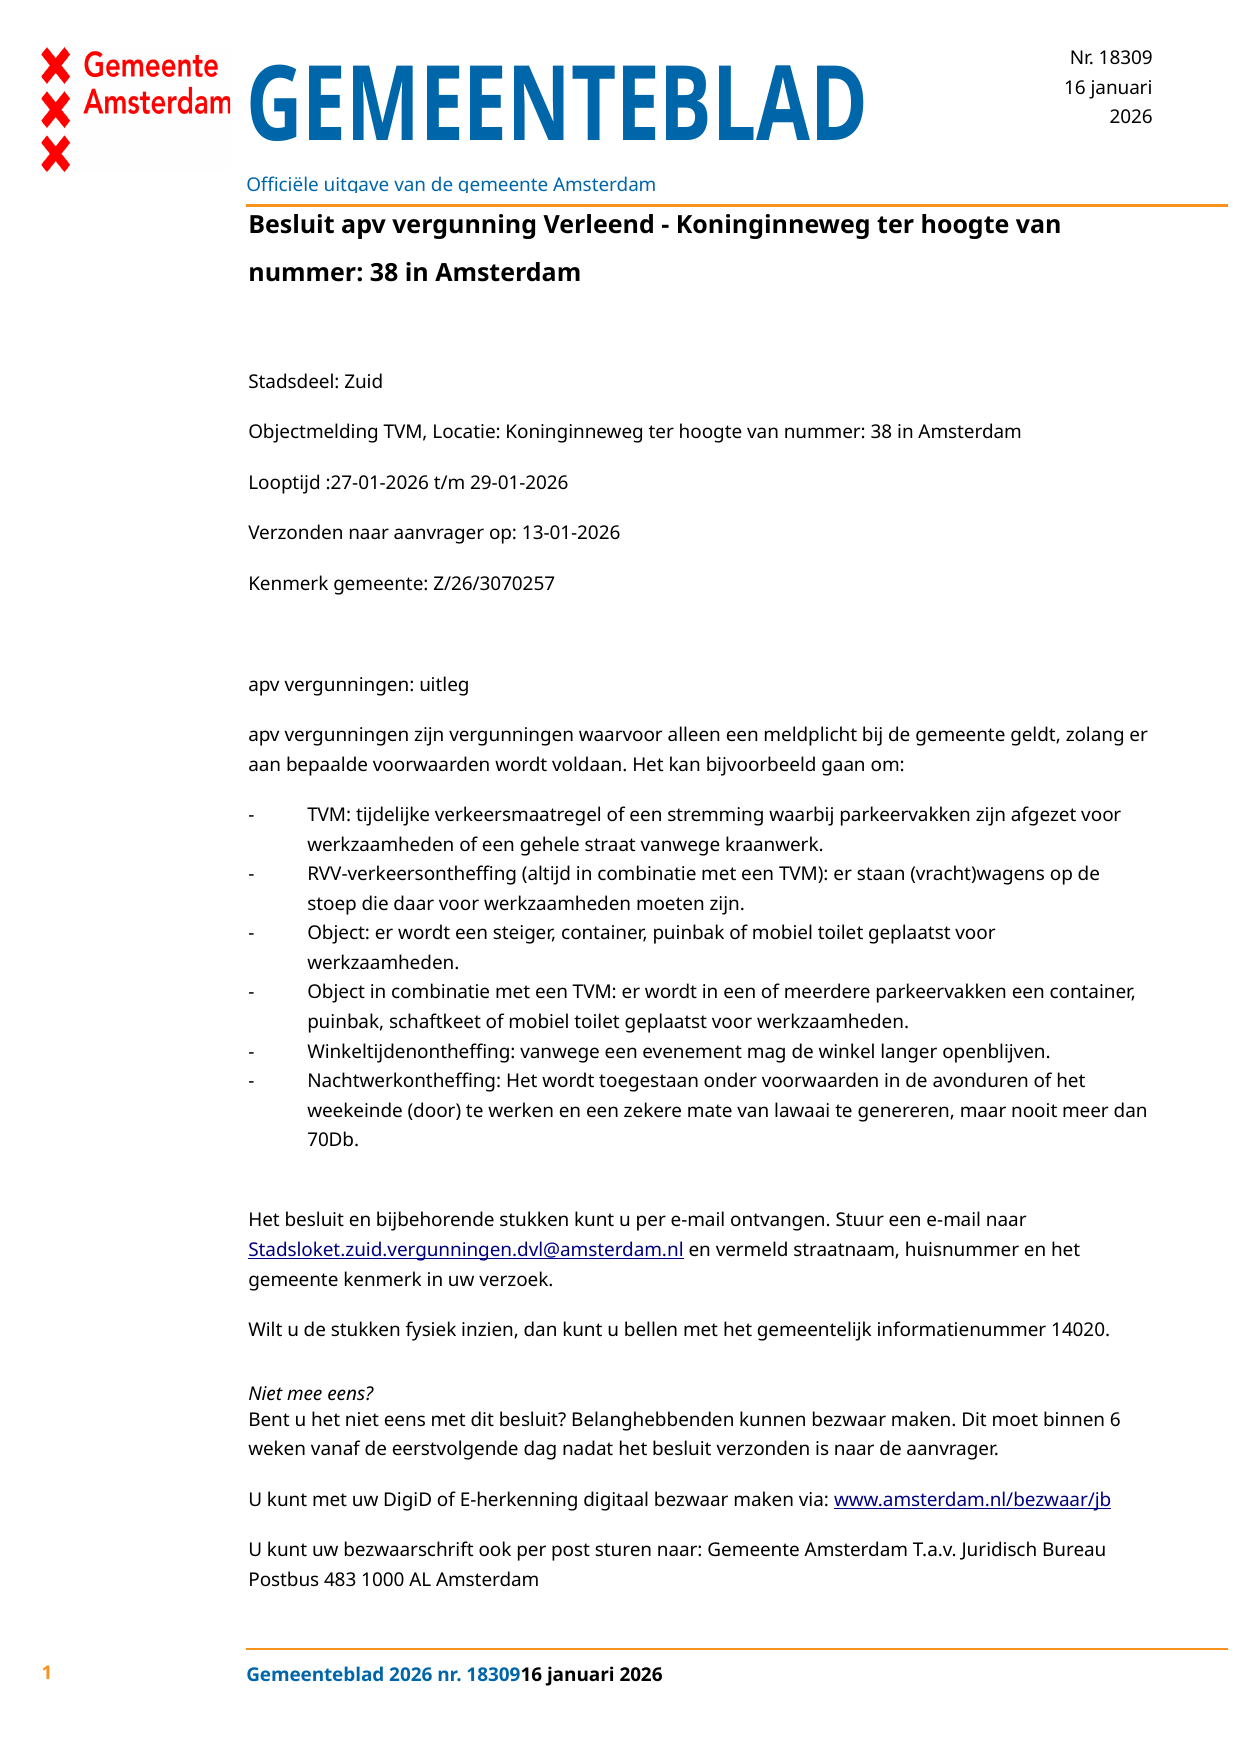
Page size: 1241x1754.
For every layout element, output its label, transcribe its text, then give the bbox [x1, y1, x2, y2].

text Niet mee eens? [248, 1380, 1152, 1406]
text Looptijd :27-01-2026 t/m 29-01-2026 [248, 469, 1152, 495]
list Winkeltijdenontheffing: vanwege een evenement mag de winkel langer openblijven. [248, 1038, 1152, 1064]
text U kunt uw bezwaarschrift ook per post sturen naar: Gemeente Amsterdam T.a.v. Juridisch Bureau Postbus 483 1000 AL Amsterdam [248, 1536, 1152, 1592]
text Objectmelding TVM, Locatie: Koninginneweg ter hoogte van nummer: 38 in Amsterdam [248, 419, 1152, 444]
text Het besluit en bijbehorende stukken kunt u per e-mail ontvangen. Stuur een e-mail naar Stadsloket.zuid.vergunningen.dvl@amsterdam.nl en vermeld straatnaam, huisnummer en het gemeente kenmerk in uw verzoek. [248, 1207, 1152, 1292]
list TVM: tijdelijke verkeersmaatregel of een stremming waarbij parkeervakken zijn afgezet voor werkzaamheden of een gehele straat vanwege kraanwerk. [248, 801, 1152, 857]
text apv vergunningen: uitleg [248, 671, 1152, 697]
list Object: er wordt een steiger, container, puinbak of mobiel toilet geplaatst voor werkzaamheden. [248, 919, 1152, 975]
text U kunt met uw DigiD of E-herkenning digitaal bezwaar maken via: www.amsterdam.nl/bezwaar/jb [248, 1486, 1152, 1512]
list Object in combinatie met een TVM: er wordt in een of meerdere parkeervakken een container, puinbak, schaftkeet of mobiel toilet geplaatst voor werkzaamheden. [248, 979, 1152, 1034]
list RVV-verkeersontheffing (altijd in combinatie met een TVM): er staan (vracht)wagens op de stoep die daar voor werkzaamheden moeten zijn. [248, 860, 1152, 916]
text Verzonden naar aanvrager op: 13-01-2026 [248, 519, 1152, 545]
text Stadsdeel: Zuid [248, 368, 1152, 394]
list Nachtwerkontheffing: Het wordt toegestaan onder voorwaarden in de avonduren of het weekeinde (door) te werken en een zekere mate van lawaai te genereren, maar nooit meer dan 70Db. [248, 1067, 1152, 1152]
picture [41, 47, 231, 172]
text Kenmerk gemeente: Z/26/3070257 [248, 570, 1152, 596]
text Bent u het niet eens met dit besluit? Belanghebbenden kunnen bezwaar maken. Dit moet binnen 6 weken vanaf de eerstvolgende dag nadat het besluit verzonden is naar de aanvrager. [248, 1406, 1152, 1461]
text apv vergunningen zijn vergunningen waarvoor alleen een meldplicht bij de gemeente geldt, zolang er aan bepaalde voorwaarden wordt voldaan. Het kan bijvoorbeeld gaan om: [248, 721, 1152, 777]
text Besluit apv vergunning Verleend - Koninginneweg ter hoogte van nummer: 38 in Amsterdam [248, 207, 1152, 288]
text Wilt u de stukken fysiek inzien, dan kunt u bellen met het gemeentelijk informatienummer 14020. [248, 1316, 1152, 1342]
